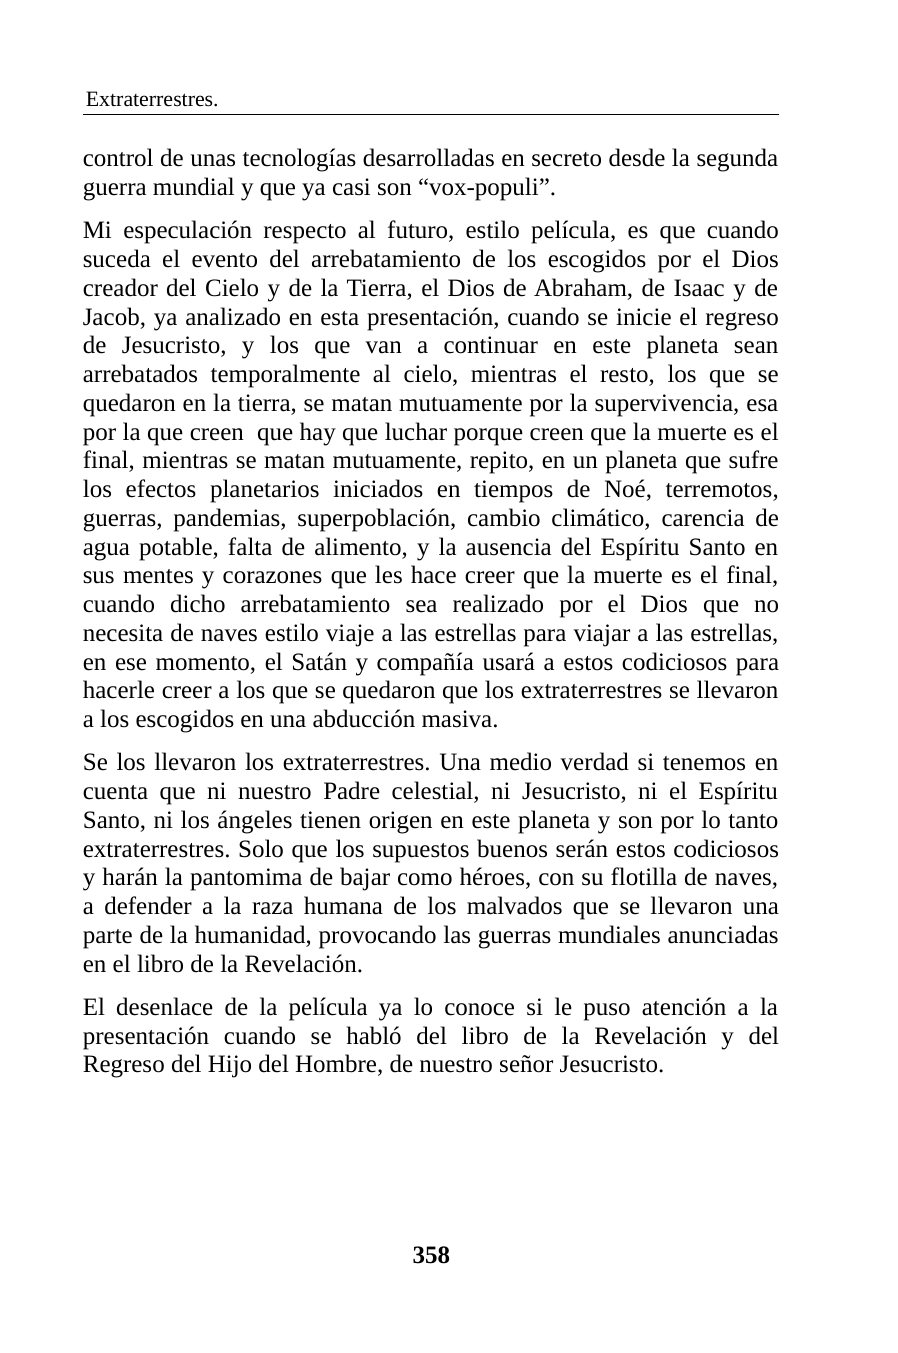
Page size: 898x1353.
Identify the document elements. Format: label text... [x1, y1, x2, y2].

text Mi especulación respecto al futuro, estilo película, es que cuando suceda el evento del arrebatamiento de los escogidos por el Dios creador del Cielo y de la Tierra, el Dios de Abraham, de Isaac y de Jacob, ya analizado en esta presentación, cuando se inicie el regreso de Jesucristo, y los que van a continuar en este planeta sean arrebatados temporalmente al cielo, mientras el resto, los que se quedaron en la tierra, se matan mutuamente por la supervivencia, esa por la que creen que hay que luchar porque creen que la muerte es el final, mientras se matan mutuamente, repito, en un planeta que sufre los efectos planetarios iniciados en tiempos de Noé, terremotos, guerras, pandemias, superpoblación, cambio climático, carencia de agua potable, falta de alimento, y la ausencia del Espíritu Santo en sus mentes y corazones que les hace creer que la muerte es el final, cuando dicho arrebatamiento sea realizado por el Dios que no necesita de naves estilo viaje a las estrellas para viajar a las estrellas, en ese momento, el Satán y compañía usará a estos codiciosos para hacerle creer a los que se quedaron que los extraterrestres se llevaron a los escogidos en una abducción masiva. [83, 215, 779, 733]
text Se los llevaron los extraterrestres. Una medio verdad si tenemos en cuenta que ni nuestro Padre celestial, ni Jesucristo, ni el Espíritu Santo, ni los ángeles tienen origen en este planeta y son por lo tanto extraterrestres. Solo que los supuestos buenos serán estos codiciosos y harán la pantomima de bajar como héroes, con su flotilla de naves, a defender a la raza humana de los malvados que se llevaron una parte de la humanidad, provocando las guerras mundiales anunciadas en el libro de la Revelación. [83, 747, 779, 977]
text El desenlace de la película ya lo conoce si le puso atención a la presentación cuando se habló del libro de la Revelación y del Regreso del Hijo del Hombre, de nuestro señor Jesucristo. [83, 992, 779, 1078]
text control de unas tecnologías desarrolladas en secreto desde la segunda guerra mundial y que ya casi son “vox-populi”. [83, 143, 779, 201]
